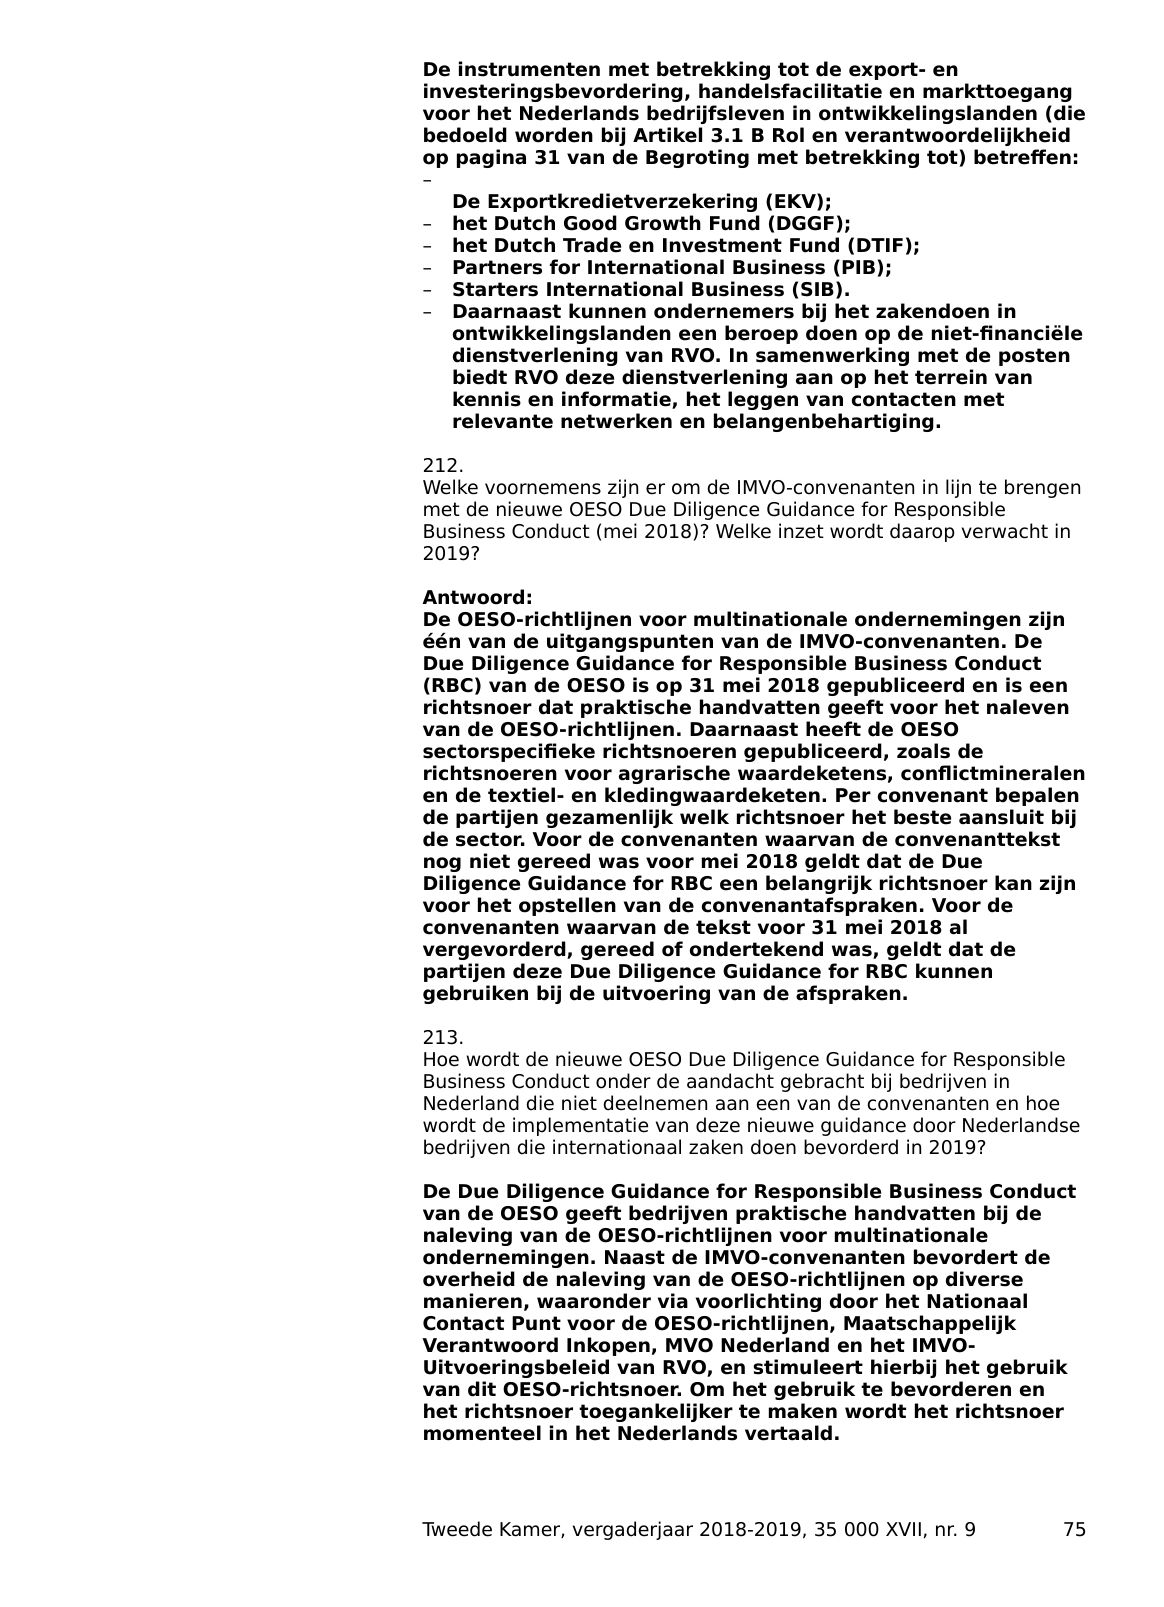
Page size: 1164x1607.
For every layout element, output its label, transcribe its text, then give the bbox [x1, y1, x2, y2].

text – het Dutch Good Growth Fund (DGGF); [422, 213, 1087, 235]
text De instrumenten met betrekking tot de export- en investeringsbevordering, handelsfacilitatie en markttoegang voor het Nederlands bedrijfsleven in ontwikkelingslanden (die bedoeld worden bij Artikel 3.1 B Rol en verantwoordelijkheid op pagina 31 van de Begroting met betrekking tot) betreffen: [422, 59, 1087, 169]
text Hoe wordt de nieuwe OESO Due Diligence Guidance for Responsible Business Conduct onder de aandacht gebracht bij bedrijven in Nederland die niet deelnemen aan een van de convenanten en hoe wordt de implementatie van deze nieuwe guidance door Nederlandse bedrijven die internationaal zaken doen bevorderd in 2019? [422, 1049, 1087, 1159]
text – Partners for International Business (PIB); [422, 257, 1087, 279]
text – Starters International Business (SIB). [422, 279, 1087, 301]
text – het Dutch Trade en Investment Fund (DTIF); [422, 235, 1087, 257]
text De OESO-richtlijnen voor multinationale ondernemingen zijn één van de uitgangspunten van de IMVO-convenanten. De Due Diligence Guidance for Responsible Business Conduct (RBC) van de OESO is op 31 mei 2018 gepubliceerd en is een richtsnoer dat praktische handvatten geeft voor het naleven van de OESO-richtlijnen. Daarnaast heeft de OESO sectorspecifieke richtsnoeren gepubliceerd, zoals de richtsnoeren voor agrarische waardeketens, conflictmineralen en de textiel- en kledingwaardeketen. Per convenant bepalen de partijen gezamenlijk welk richtsnoer het beste aansluit bij de sector. Voor de convenanten waarvan de convenanttekst nog niet gereed was voor mei 2018 geldt dat de Due Diligence Guidance for RBC een belangrijk richtsnoer kan zijn voor het opstellen van de convenantafspraken. Voor de convenanten waarvan de tekst voor 31 mei 2018 al vergevorderd, gereed of ondertekend was, geldt dat de partijen deze Due Diligence Guidance for RBC kunnen gebruiken bij de uitvoering van de afspraken. [422, 609, 1087, 1004]
text De Exportkredietverzekering (EKV); [452, 191, 1087, 213]
text De Due Diligence Guidance for Responsible Business Conduct van de OESO geeft bedrijven praktische handvatten bij de naleving van de OESO-richtlijnen voor multinationale ondernemingen. Naast de IMVO-convenanten bevordert de overheid de naleving van de OESO-richtlijnen op diverse manieren, waaronder via voorlichting door het Nationaal Contact Punt voor de OESO-richtlijnen, Maatschappelijk Verantwoord Inkopen, MVO Nederland en het IMVO-Uitvoeringsbeleid van RVO, en stimuleert hierbij het gebruik van dit OESO-richtsnoer. Om het gebruik te bevorderen en het richtsnoer toegankelijker te maken wordt het richtsnoer momenteel in het Nederlands vertaald. [422, 1181, 1087, 1444]
text – [422, 169, 1087, 191]
text Antwoord: [422, 587, 1087, 609]
text Welke voornemens zijn er om de IMVO-convenanten in lijn te brengen met de nieuwe OESO Due Diligence Guidance for Responsible Business Conduct (mei 2018)? Welke inzet wordt daarop verwacht in 2019? [422, 477, 1087, 565]
text 212. [422, 455, 1087, 477]
text 213. [422, 1027, 1087, 1049]
text – Daarnaast kunnen ondernemers bij het zakendoen in ontwikkelingslanden een beroep doen op de niet-financiële dienstverlening van RVO. In samenwerking met de posten biedt RVO deze dienstverlening aan op het terrein van kennis en informatie, het leggen van contacten met relevante netwerken en belangenbehartiging. [422, 301, 1087, 433]
